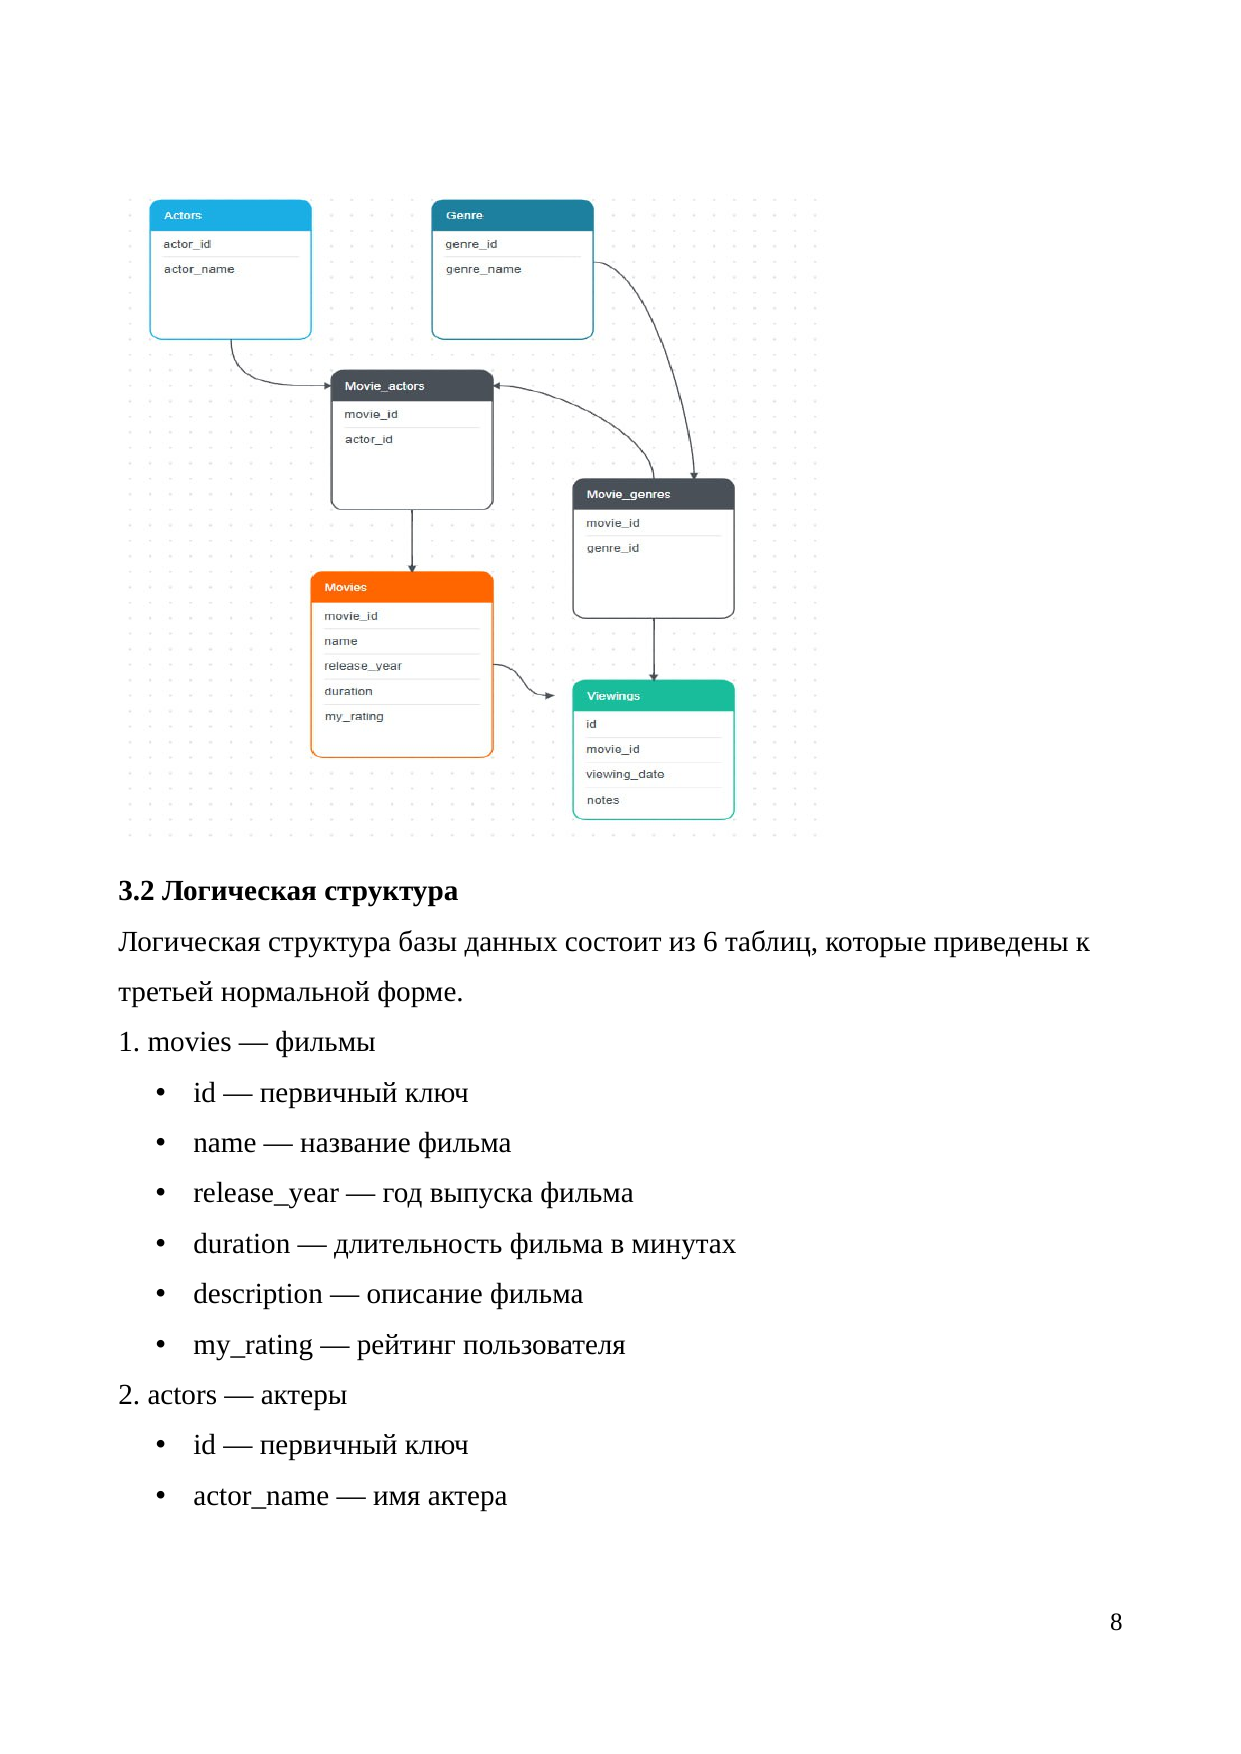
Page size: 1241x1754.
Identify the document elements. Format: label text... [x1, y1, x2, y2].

list release_year — год выпуска фильма [156, 1176, 1122, 1209]
text 3.2 Логическая структура [118, 873, 1122, 907]
list actor_name — имя актера [156, 1478, 1122, 1512]
list id — первичный ключ [156, 1075, 1122, 1108]
text Логическая структура базы данных состоит из 6 таблиц, которые приведены к третьей нормальной форме. [118, 924, 1122, 1008]
list my_rating — рейтинг пользователя [156, 1327, 1122, 1360]
text 1. movies — фильмы [118, 1024, 1122, 1058]
list description — описание фильма [156, 1276, 1122, 1310]
list id — первичный ключ [156, 1427, 1122, 1461]
picture [126, 194, 831, 837]
list name — название фильма [156, 1125, 1122, 1159]
list duration — длительность фильма в минутах [156, 1226, 1122, 1259]
text 2. actors — актеры [118, 1377, 1122, 1411]
